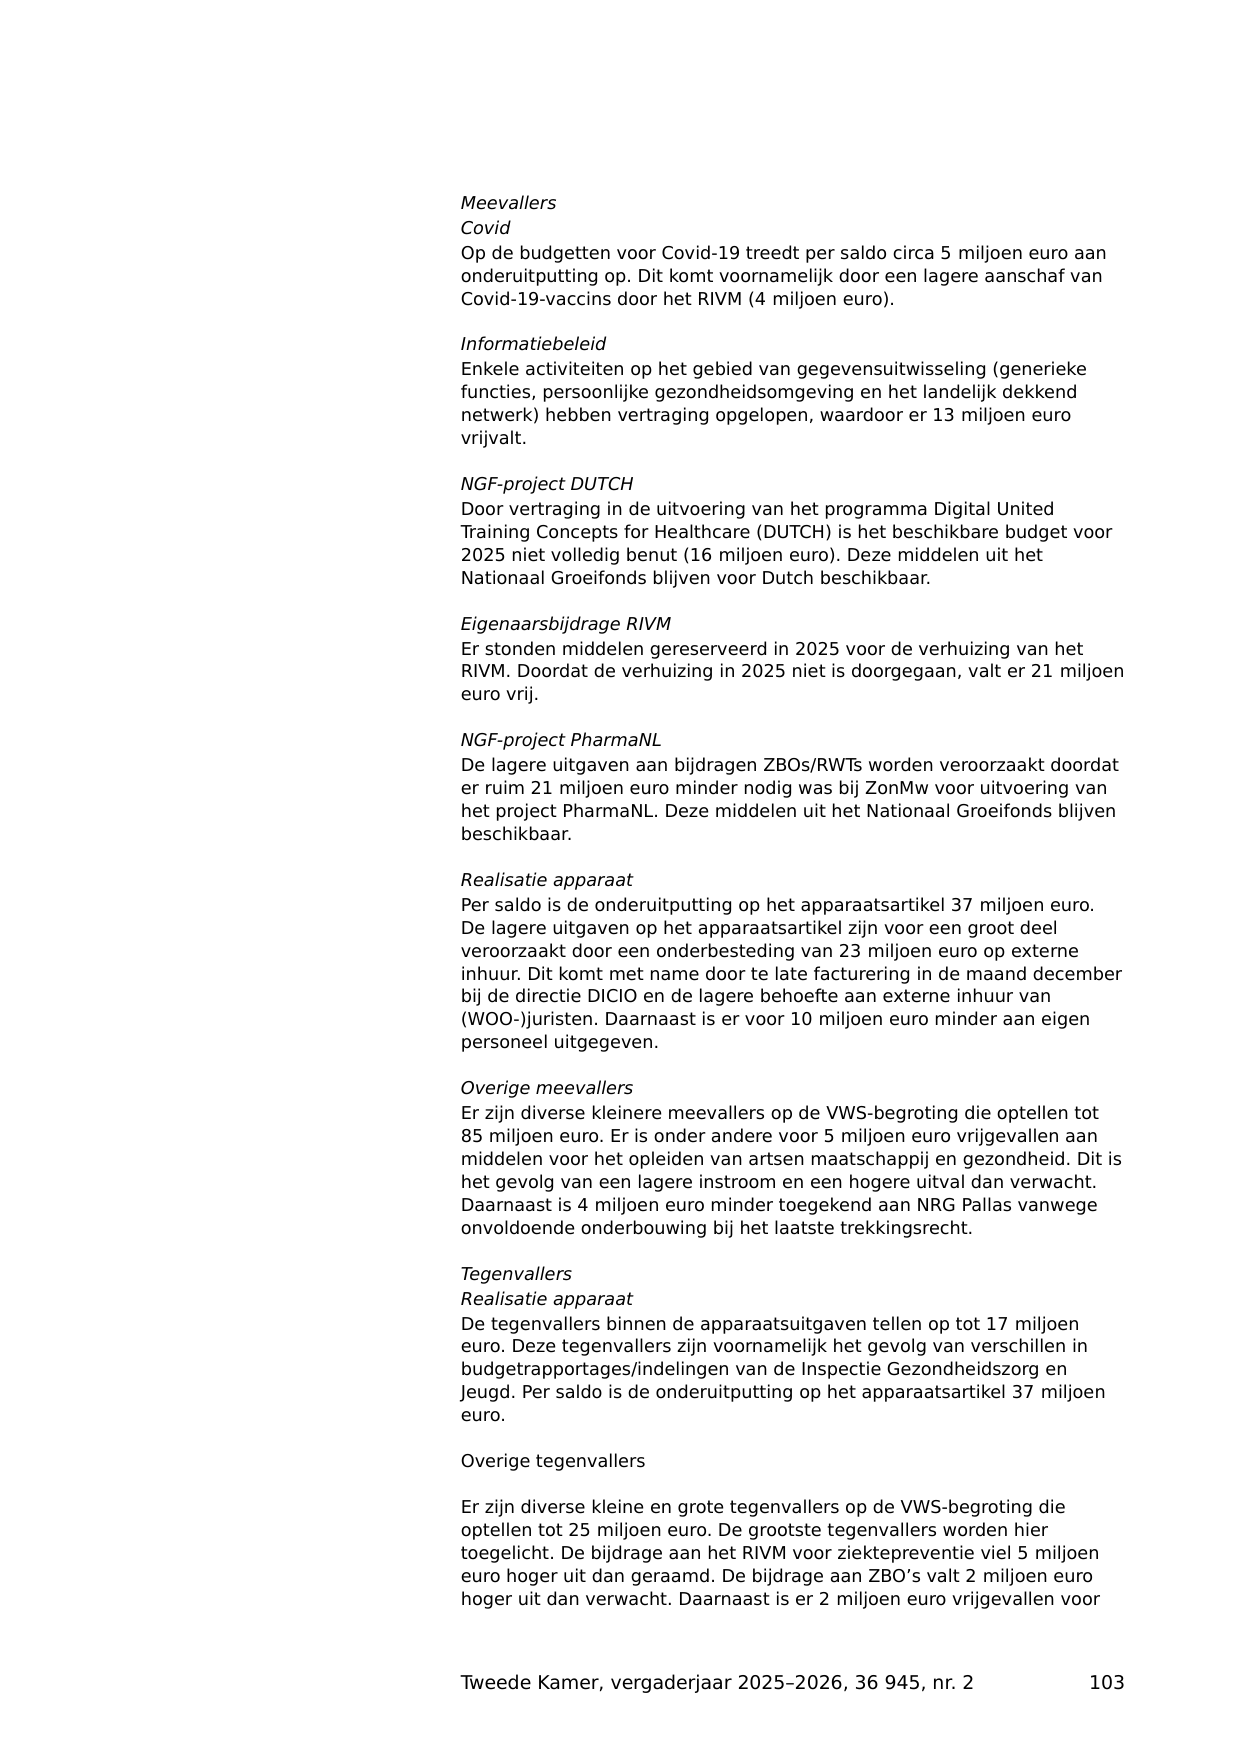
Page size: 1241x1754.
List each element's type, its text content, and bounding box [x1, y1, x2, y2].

text Meevallers [461, 191, 1125, 214]
text Enkele activiteiten op het gebied van gegevensuitwisseling (generieke functies, persoonlijke gezondheidsomgeving en het landelijk dekkend netwerk) hebben vertraging opgelopen, waardoor er 13 miljoen euro vrijvalt. [461, 357, 1125, 449]
text Er zijn diverse kleine en grote tegenvallers op de VWS-begroting die optellen tot 25 miljoen euro. De grootste tegenvallers worden hier toegelicht. De bijdrage aan het RIVM voor ziektepreventie viel 5 miljoen euro hoger uit dan geraamd. De bijdrage aan ZBO’s valt 2 miljoen euro hoger uit dan verwacht. Daarnaast is er 2 miljoen euro vrijgevallen voor [461, 1495, 1125, 1609]
text Covid [461, 216, 1125, 239]
text Op de budgetten voor Covid-19 treedt per saldo circa 5 miljoen euro aan onderuitputting op. Dit komt voornamelijk door een lagere aanschaf van Covid-19-vaccins door het RIVM (4 miljoen euro). [461, 241, 1125, 309]
text Eigenaarsbijdrage RIVM [461, 612, 1125, 634]
text Per saldo is de onderuitputting op het apparaatsartikel 37 miljoen euro. De lagere uitgaven op het apparaatsartikel zijn voor een groot deel veroorzaakt door een onderbesteding van 23 miljoen euro op externe inhuur. Dit komt met name door te late facturering in de maand december bij de directie DICIO en de lagere behoefte aan externe inhuur van (WOO-)juristen. Daarnaast is er voor 10 miljoen euro minder aan eigen personeel uitgegeven. [461, 893, 1125, 1053]
text NGF-project PharmaNL [461, 728, 1125, 751]
text Tegenvallers [461, 1262, 1125, 1284]
text Er stonden middelen gereserveerd in 2025 voor de verhuizing van het RIVM. Doordat de verhuizing in 2025 niet is doorgegaan, valt er 21 miljoen euro vrij. [461, 637, 1125, 705]
text Realisatie apparaat [461, 868, 1125, 891]
text Er zijn diverse kleinere meevallers op de VWS-begroting die optellen tot 85 miljoen euro. Er is onder andere voor 5 miljoen euro vrijgevallen aan middelen voor het opleiden van artsen maatschappij en gezondheid. Dit is het gevolg van een lagere instroom en een hogere uitval dan verwacht. Daarnaast is 4 miljoen euro minder toegekend aan NRG Pallas vanwege onvoldoende onderbouwing bij het laatste trekkingsrecht. [461, 1101, 1125, 1239]
text De lagere uitgaven aan bijdragen ZBOs/RWTs worden veroorzaakt doordat er ruim 21 miljoen euro minder nodig was bij ZonMw voor uitvoering van het project PharmaNL. Deze middelen uit het Nationaal Groeifonds blijven beschikbaar. [461, 753, 1125, 845]
text Door vertraging in de uitvoering van het programma Digital United Training Concepts for Healthcare (DUTCH) is het beschikbare budget voor 2025 niet volledig benut (16 miljoen euro). Deze middelen uit het Nationaal Groeifonds blijven voor Dutch beschikbaar. [461, 497, 1125, 589]
text Realisatie apparaat [461, 1287, 1125, 1309]
text Overige tegenvallers [461, 1449, 1125, 1472]
text Overige meevallers [461, 1076, 1125, 1099]
text Informatiebeleid [461, 332, 1125, 355]
text De tegenvallers binnen de apparaatsuitgaven tellen op tot 17 miljoen euro. Deze tegenvallers zijn voornamelijk het gevolg van verschillen in budgetrapportages/indelingen van de Inspectie Gezondheidszorg en Jeugd. Per saldo is de onderuitputting op het apparaatsartikel 37 miljoen euro. [461, 1312, 1125, 1426]
text NGF-project DUTCH [461, 472, 1125, 495]
